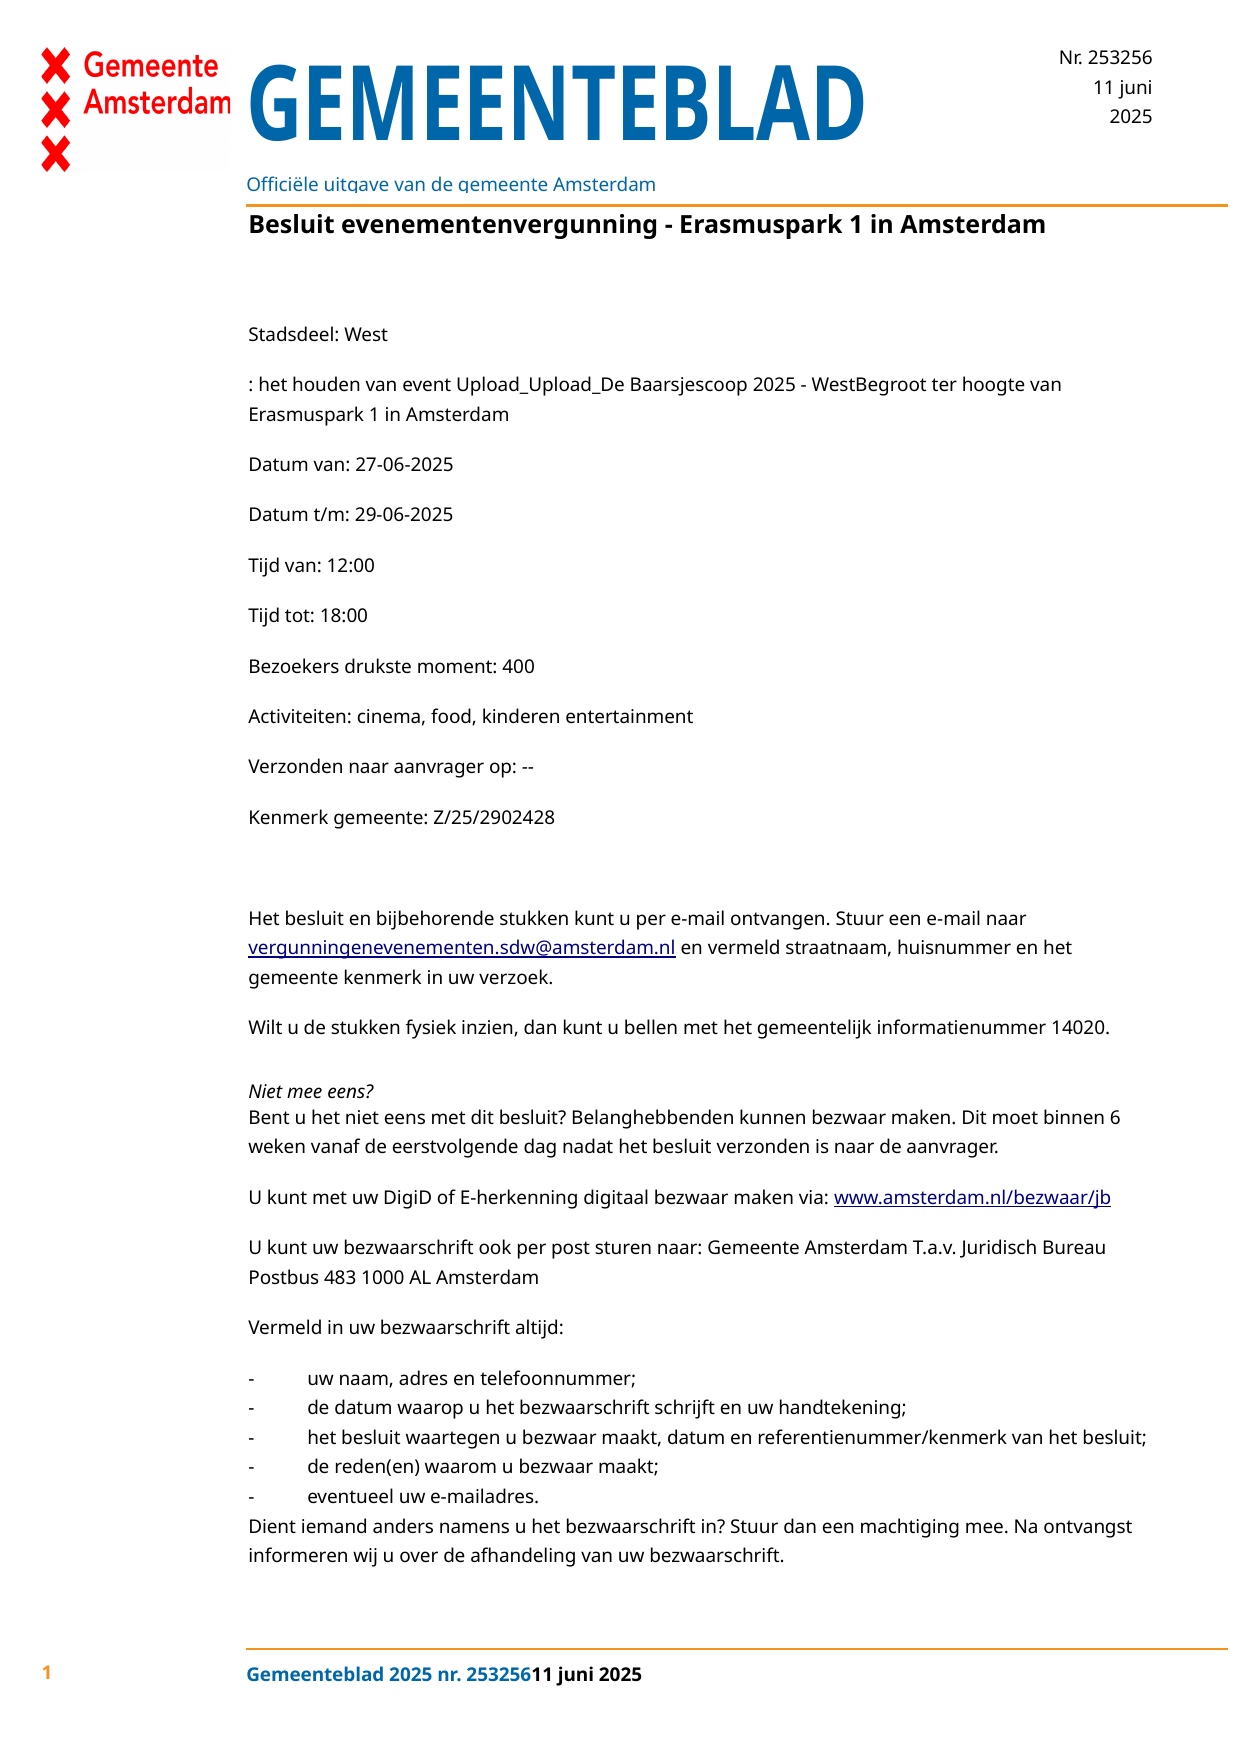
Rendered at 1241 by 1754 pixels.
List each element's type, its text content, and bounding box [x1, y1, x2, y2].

text Stadsdeel: West [248, 321, 1152, 346]
text Activiteiten: cinema, food, kinderen entertainment [248, 703, 1152, 729]
text U kunt uw bezwaarschrift ook per post sturen naar: Gemeente Amsterdam T.a.v. Juridisch Bureau Postbus 483 1000 AL Amsterdam [248, 1234, 1152, 1290]
text Bezoekers drukste moment: 400 [248, 653, 1152, 678]
text Datum t/m: 29-06-2025 [248, 502, 1152, 527]
text Tijd tot: 18:00 [248, 602, 1152, 628]
list eventueel uw e-mailadres. [248, 1483, 1152, 1509]
text Bent u het niet eens met dit besluit? Belanghebbenden kunnen bezwaar maken. Dit moet binnen 6 weken vanaf de eerstvolgende dag nadat het besluit verzonden is naar de aanvrager. [248, 1104, 1152, 1159]
picture [41, 47, 231, 172]
text Vermeld in uw bezwaarschrift altijd: [248, 1314, 1152, 1340]
text Tijd van: 12:00 [248, 552, 1152, 578]
text : het houden van event Upload_Upload_De Baarsjescoop 2025 - WestBegroot ter hoogte van Erasmuspark 1 in Amsterdam [248, 371, 1152, 426]
text Het besluit en bijbehorende stukken kunt u per e-mail ontvangen. Stuur een e-mail naar vergunningenevenementen.sdw@amsterdam.nl en vermeld straatnaam, huisnummer en het gemeente kenmerk in uw verzoek. [248, 905, 1152, 990]
text Verzonden naar aanvrager op: -- [248, 754, 1152, 779]
list uw naam, adres en telefoonnummer; [248, 1365, 1152, 1391]
list de reden(en) waarom u bezwaar maakt; [248, 1454, 1152, 1479]
text Besluit evenementenvergunning - Erasmuspark 1 in Amsterdam [248, 207, 1152, 241]
text Wilt u de stukken fysiek inzien, dan kunt u bellen met het gemeentelijk informatienummer 14020. [248, 1014, 1152, 1040]
text Niet mee eens? [248, 1078, 1152, 1104]
text U kunt met uw DigiD of E-herkenning digitaal bezwaar maken via: www.amsterdam.nl/bezwaar/jb [248, 1184, 1152, 1210]
text Dient iemand anders namens u het bezwaarschrift in? Stuur dan een machtiging mee. Na ontvangst informeren wij u over de afhandeling van uw bezwaarschrift. [248, 1513, 1152, 1568]
list het besluit waartegen u bezwaar maakt, datum en referentienummer/kenmerk van het besluit; [248, 1424, 1152, 1450]
list de datum waarop u het bezwaarschrift schrijft en uw handtekening; [248, 1394, 1152, 1420]
text Datum van: 27-06-2025 [248, 451, 1152, 477]
text Kenmerk gemeente: Z/25/2902428 [248, 804, 1152, 830]
